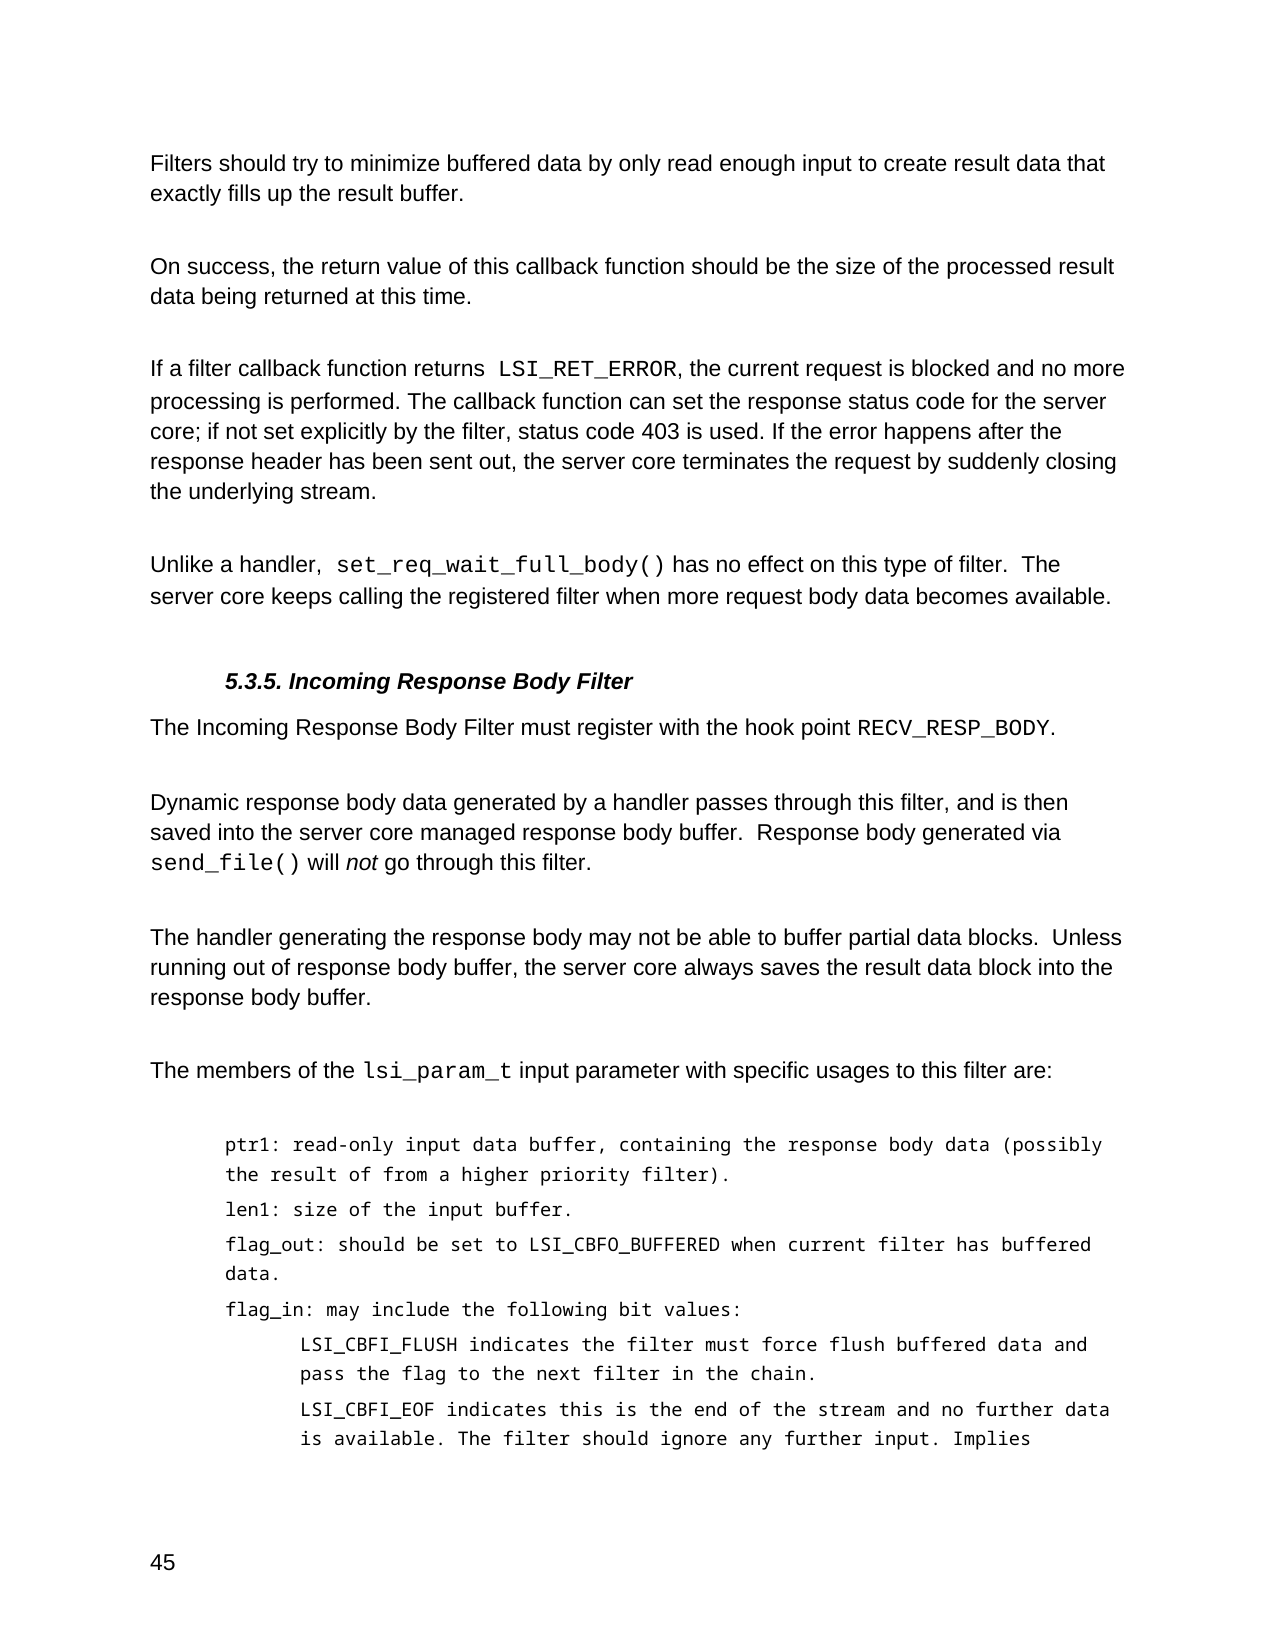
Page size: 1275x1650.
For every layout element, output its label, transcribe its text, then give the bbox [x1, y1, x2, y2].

text The members of the lsi_param_t input parameter with specific usages to this filter are: [150, 1057, 1125, 1085]
text len1: size of the input buffer. [225, 1196, 1125, 1222]
text If a filter callback function returns LSI_RET_ERROR, the current request is blocked and no more processing is performed. The callback function can set the response status code for the server core; if not set explicitly by the filter, status code 403 is used. If the error happens after the response header has been sent out, the server core terminates the request by suddenly closing the underlying stream. [150, 355, 1125, 504]
subtitle 5.3.5. Incoming Response Body Filter [150, 668, 1125, 694]
text ptr1: read-only input data buffer, containing the response body data (possibly the result of from a higher priority filter). [225, 1132, 1125, 1186]
text LSI_CBFI_EOF indicates this is the end of the stream and no further data is available. The filter should ignore any further input. Implies [300, 1396, 1125, 1451]
text Unlike a handler, set_req_wait_full_body() has no effect on this type of filter. The server core keeps calling the registered filter when more request body data becomes available. [150, 551, 1125, 609]
text Dynamic response body data generated by a handler passes through this filter, and is then saved into the server core managed response body buffer. Response body generated via send_file() will not go through this filter. [150, 789, 1125, 877]
text flag_in: may include the following bit values: [225, 1296, 1125, 1322]
text The handler generating the response body may not be able to buffer partial data blocks. Unless running out of response body buffer, the server core always saves the result data block into the response body buffer. [150, 924, 1125, 1011]
text LSI_CBFI_FLUSH indicates the filter must force flush buffered data and pass the flag to the next filter in the chain. [300, 1331, 1125, 1386]
text On success, the return value of this callback function should be the size of the processed result data being returned at this time. [150, 253, 1125, 309]
text Filters should try to minimize buffered data by only read enough input to create result data that exactly fills up the result buffer. [150, 150, 1125, 207]
text The Incoming Response Body Filter must register with the hook point RECV_RESP_BODY. [150, 714, 1125, 742]
text flag_out: should be set to LSI_CBFO_BUFFERED when current filter has buffered data. [225, 1231, 1125, 1286]
